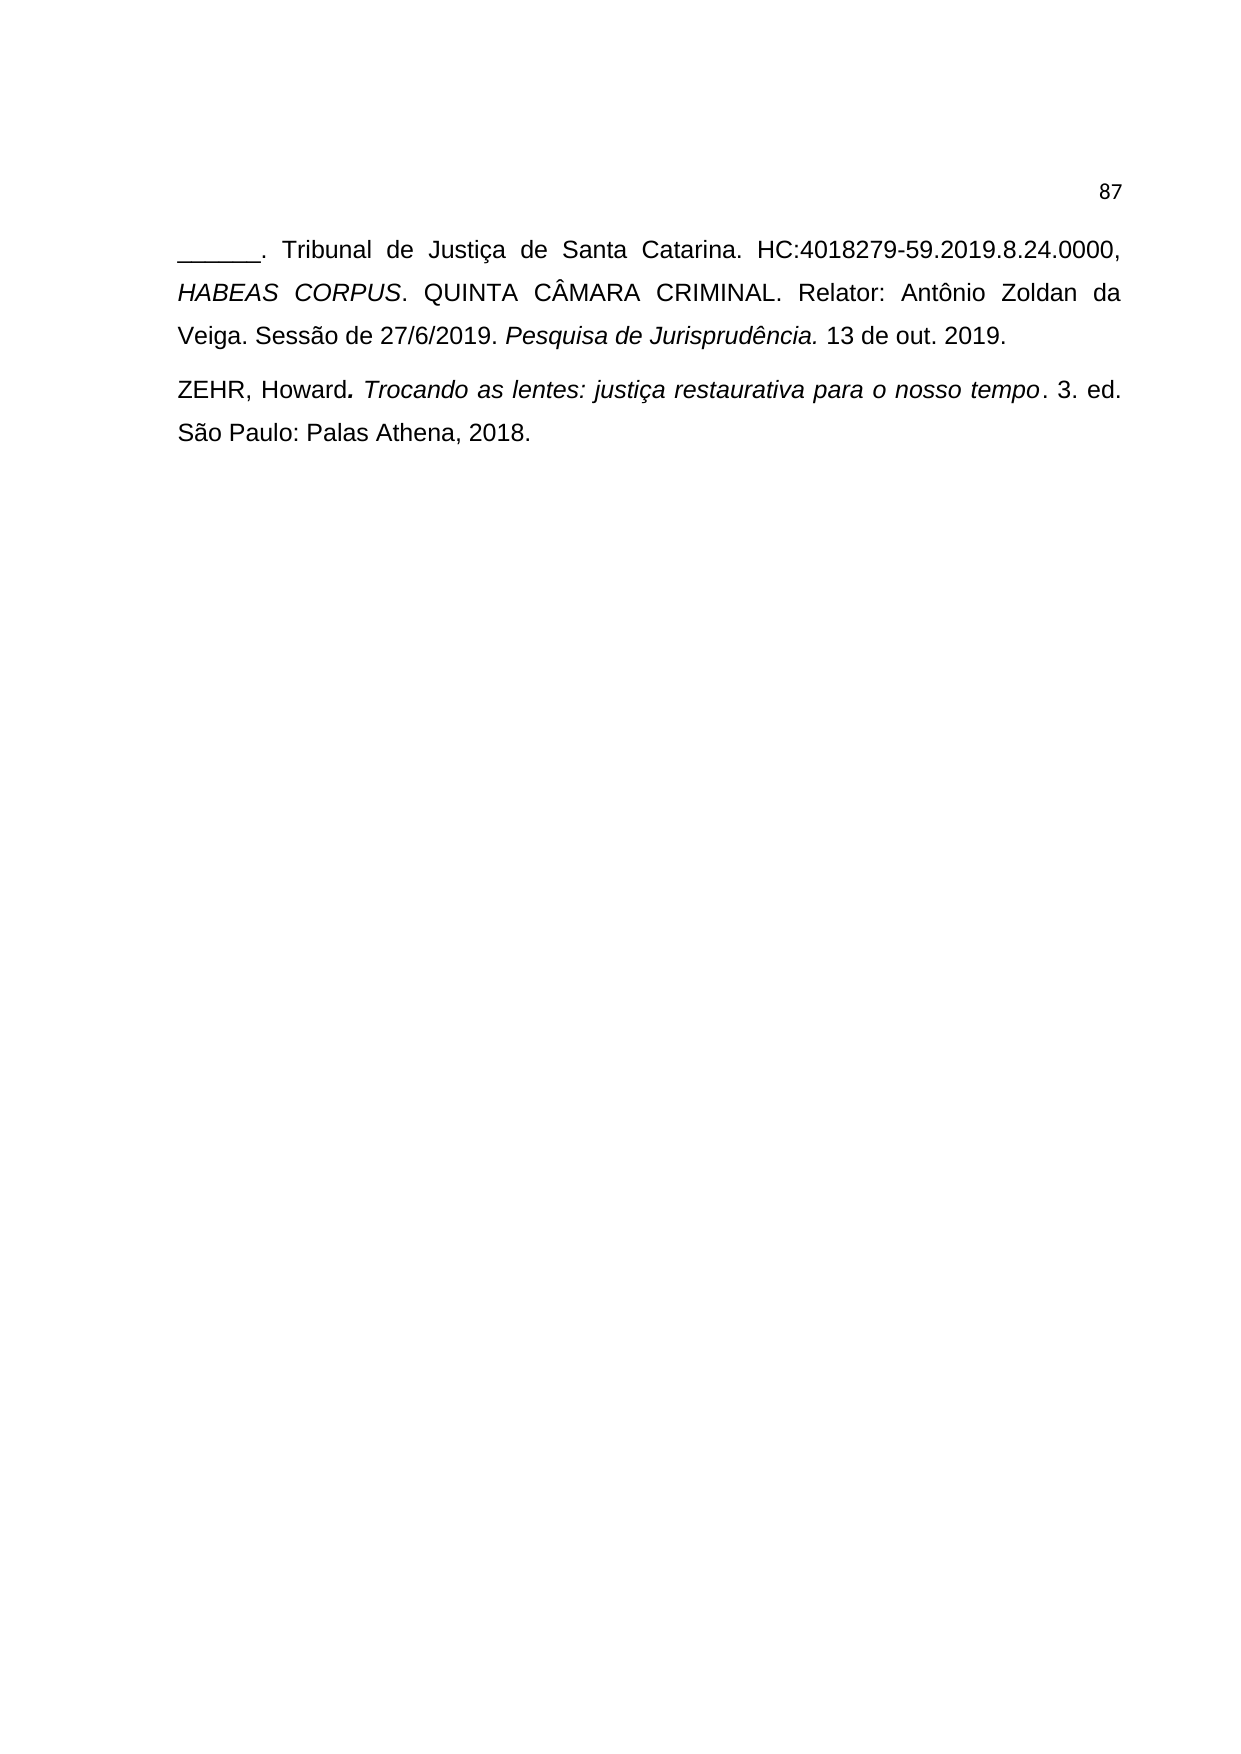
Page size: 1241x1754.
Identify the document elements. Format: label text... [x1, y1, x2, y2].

text ______. Tribunal de Justiça de Santa Catarina. HC:4018279-59.2019.8.24.0000, HABEAS CORPUS. QUINTA CÂMARA CRIMINAL. Relator: Antônio Zoldan da Veiga. Sessão de 27/6/2019. Pesquisa de Jurisprudência. 13 de out. 2019. [177, 235, 1122, 350]
text ZEHR, Howard. Trocando as lentes: justiça restaurativa para o nosso tempo. 3. ed. São Paulo: Palas Athena, 2018. [177, 375, 1122, 447]
